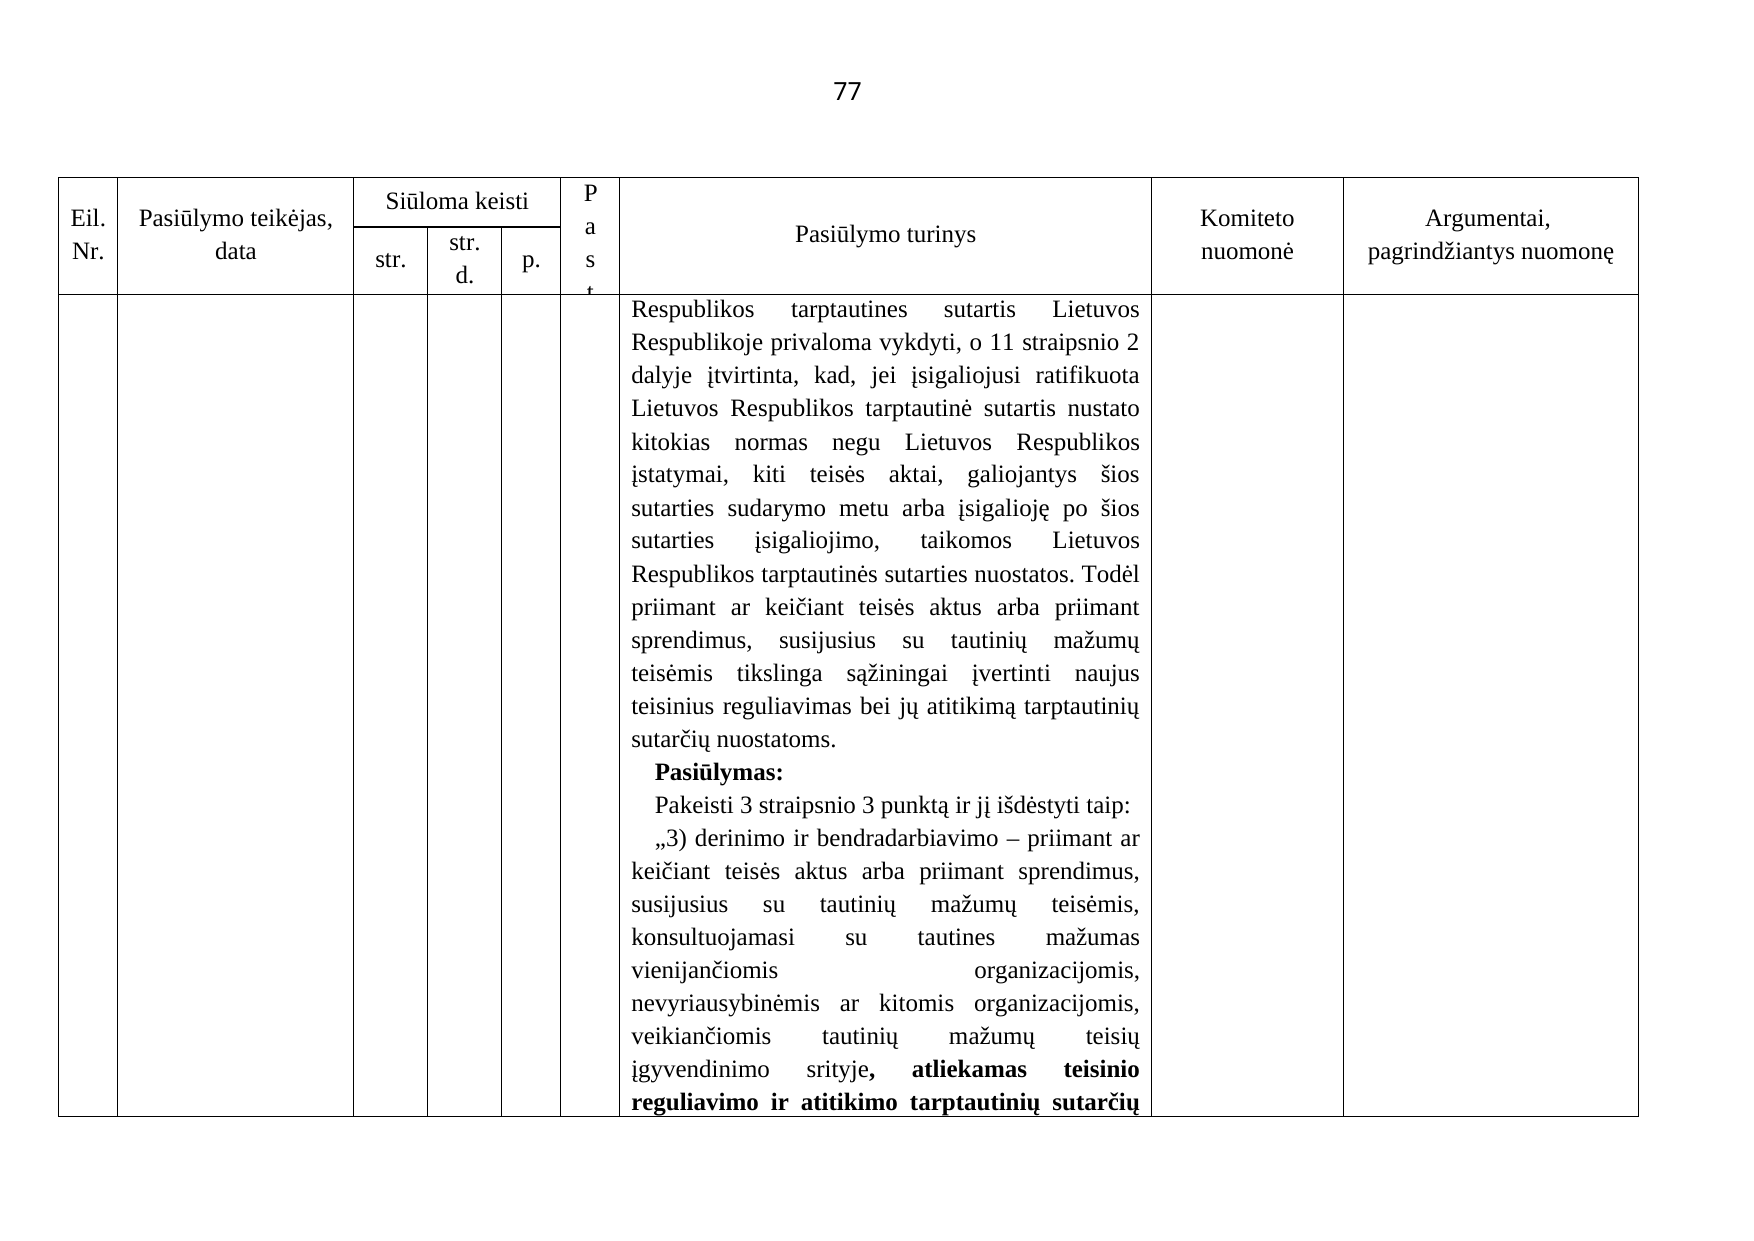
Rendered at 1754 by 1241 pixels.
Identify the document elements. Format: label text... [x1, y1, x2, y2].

table_cell [502, 295, 560, 1116]
table_cell str. d. [428, 228, 501, 293]
table_header Pasiūlymo turinys [620, 178, 1151, 293]
table_cell [561, 295, 619, 1116]
table_cell [1152, 295, 1343, 1116]
table_cell [428, 295, 501, 1116]
table_cell str. [354, 228, 427, 293]
table_header Komiteto nuomonė [1152, 178, 1343, 293]
table_cell [118, 295, 353, 1116]
table_header Pasiūlymo teikėjas, data [118, 178, 353, 293]
table_header Siūloma keisti [354, 178, 560, 226]
table_cell [354, 295, 427, 1116]
table_cell p. [502, 228, 560, 293]
table_cell Respublikos tarptautines sutartis Lietuvos Respublikoje privaloma vykdyti, o 11 straipsnio 2 dalyje įtvirtinta, kad, jei įsigaliojusi ratifikuota Lietuvos Respublikos tarptautinė sutartis nustato kitokias normas negu Lietuvos Respublikos įstatymai, kiti teisės aktai, galiojantys šios sutarties sudarymo metu arba įsigalioję po šios sutarties įsigaliojimo, taikomos Lietuvos Respublikos tarptautinės sutarties nuostatos. Todėl priimant ar keičiant teisės aktus arba priimant sprendimus, susijusius su tautinių mažumų teisėmis tikslinga sąžiningai įvertinti naujus teisinius reguliavimas bei jų atitikimą tarptautinių sutarčių nuostatoms. Pasiūlymas: Pakeisti 3 straipsnio 3 punktą ir jį išdėstyti taip: „3) derinimo ir bendradarbiavimo – priimant ar keičiant teisės aktus arba priimant sprendimus, susijusius su tautinių mažumų teisėmis, konsultuojamasi su tautines mažumas vienijančiomis organizacijomis, nevyriausybinėmis ar kitomis organizacijomis, veikiančiomis tautinių mažumų teisių įgyvendinimo srityje, atliekamas teisinio reguliavimo ir atitikimo tarptautinių sutarčių [620, 295, 1151, 1116]
table_cell [1344, 295, 1638, 1116]
table_cell [59, 295, 117, 1116]
table_header Pastabos [561, 178, 619, 293]
table_header Eil. Nr. [59, 178, 117, 293]
table_header Argumentai, pagrindžiantys nuomonę [1344, 178, 1638, 293]
